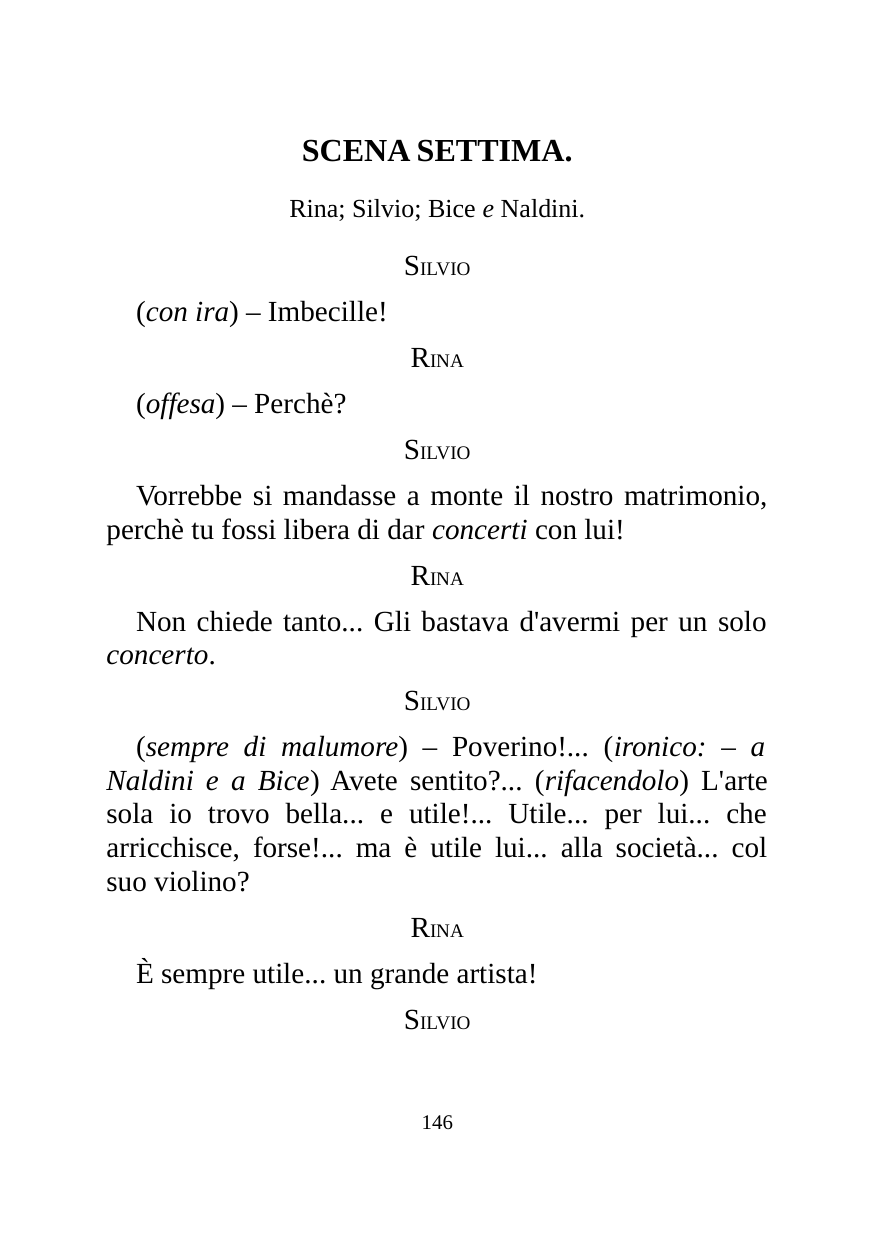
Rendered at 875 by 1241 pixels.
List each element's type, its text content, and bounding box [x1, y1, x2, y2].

text Silvio [106, 1002, 768, 1035]
text Silvio [106, 432, 768, 466]
text Silvio [106, 683, 768, 717]
text Rina; Silvio; Bice e Naldini. [106, 193, 768, 223]
text Vorrebbe si mandasse a monte il nostro matrimonio, perchè tu fossi libera di dar concerti con lui! [106, 478, 768, 545]
text Rina [106, 910, 768, 943]
text (con ira) – Imbecille! [106, 294, 768, 328]
text È sempre utile... un grande artista! [106, 956, 768, 989]
text Rina [106, 340, 768, 374]
text Silvio [106, 248, 768, 282]
text Non chiede tanto... Gli bastava d'avermi per un solo concerto. [106, 604, 768, 671]
subtitle SCENA SETTIMA. [106, 131, 768, 168]
text Rina [106, 558, 768, 591]
text (offesa) – Perchè? [106, 386, 768, 420]
text (sempre di malumore) – Poverino!... (ironico: – a Naldini e a Bice) Avete sentito?... (rifacendolo) L'arte sola io trovo bella... e utile!... Utile... per lui... che arricchisce, forse!... ma è utile lui... alla società... col suo violino? [106, 729, 768, 897]
